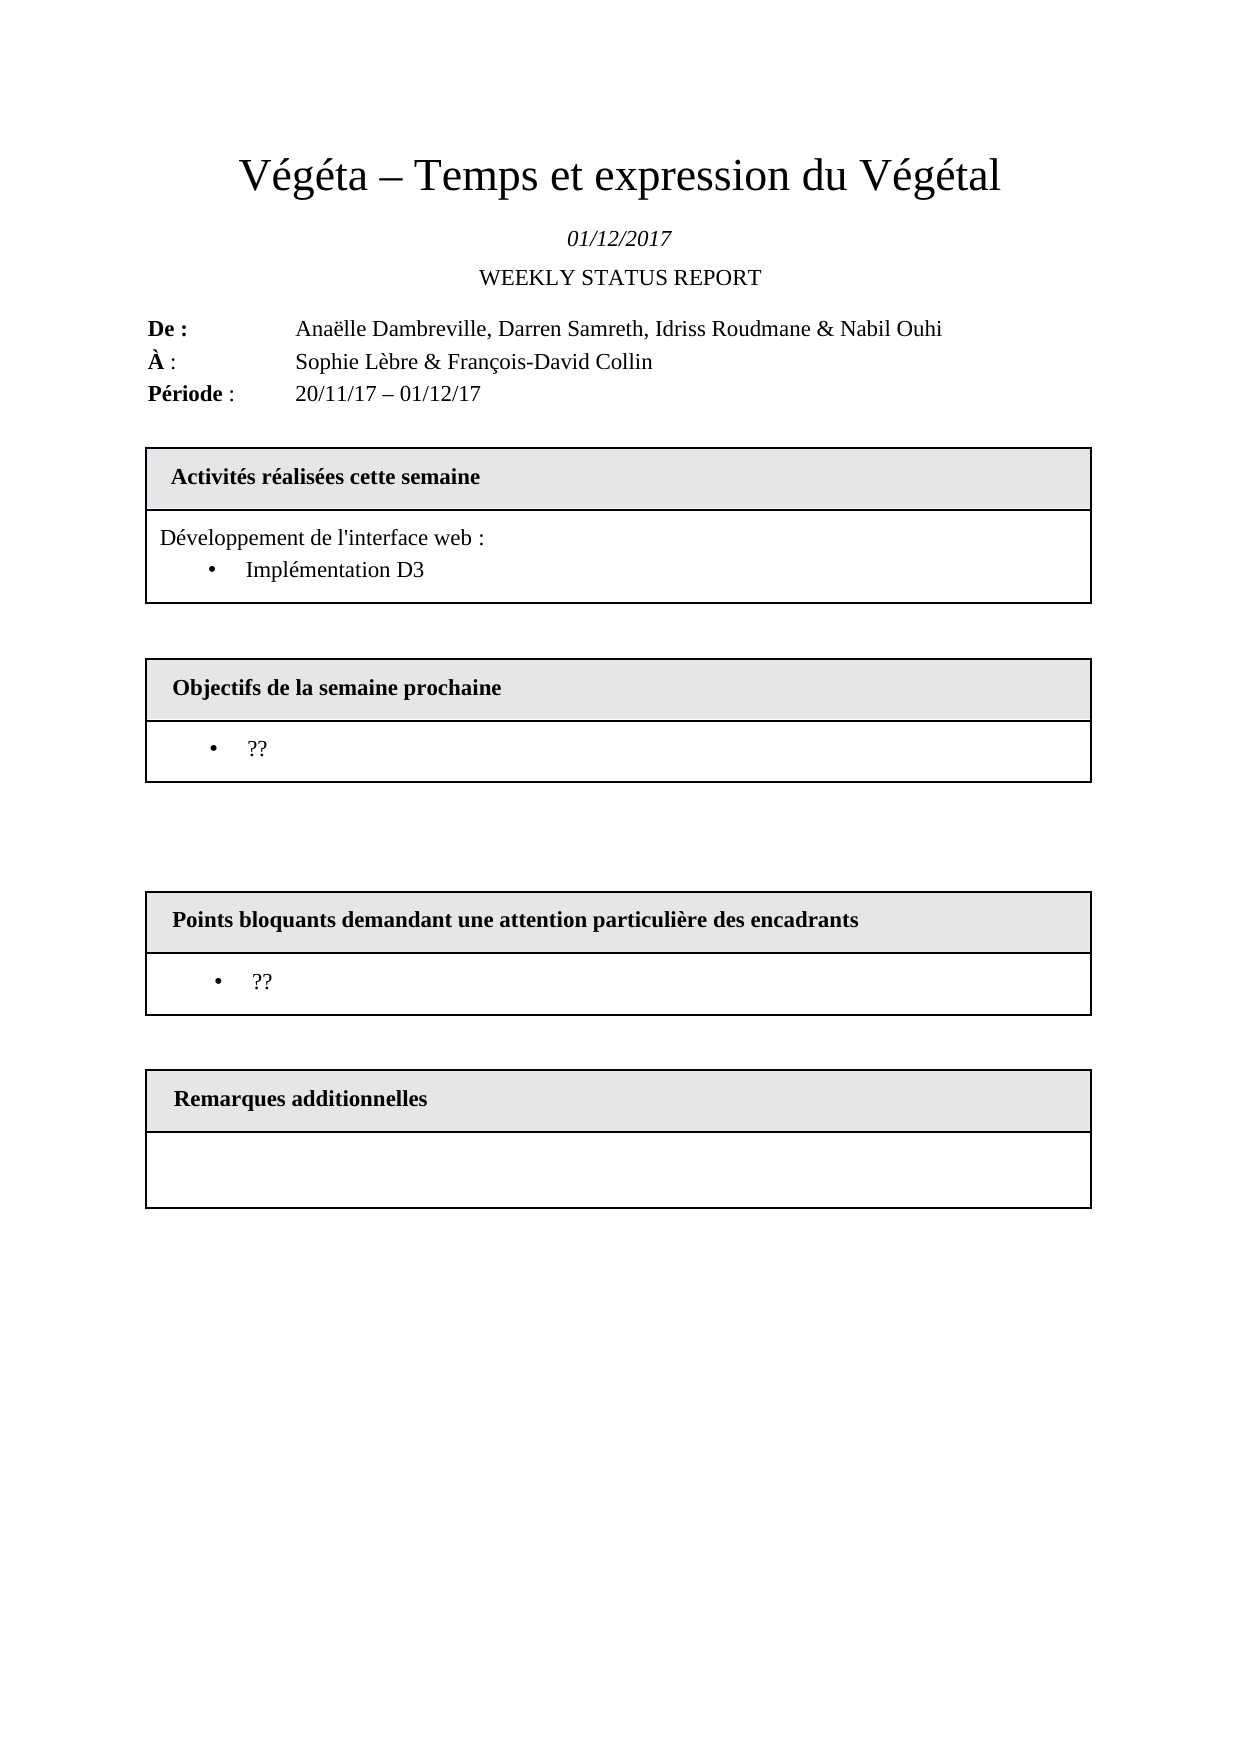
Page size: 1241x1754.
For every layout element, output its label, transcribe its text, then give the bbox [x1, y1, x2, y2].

table_header Objectifs de la semaine prochaine [147, 660, 1090, 719]
table_header Remarques additionnelles [147, 1071, 1090, 1131]
text À : Sophie Lèbre & François-David Collin [148, 348, 1093, 374]
table_header Activités réalisées cette semaine [147, 449, 1090, 508]
text Période : 20/11/17 – 01/12/17 [148, 380, 1093, 406]
table_header Points bloquants demandant une attention particulière des encadrants [147, 893, 1090, 952]
text WEEKLY STATUS REPORT [148, 264, 1093, 291]
table_cell [147, 1133, 1090, 1207]
table_cell Développement de l'interface web : Implémentation D3 [147, 511, 1090, 602]
text 01/12/2017 [148, 225, 1093, 252]
text Végéta – Temps et expression du Végétal [148, 148, 1093, 200]
table_cell ?? [147, 954, 1090, 1013]
table_cell ?? [147, 722, 1090, 781]
text De : Anaëlle Dambreville, Darren Samreth, Idriss Roudmane & Nabil Ouhi [148, 316, 1093, 342]
